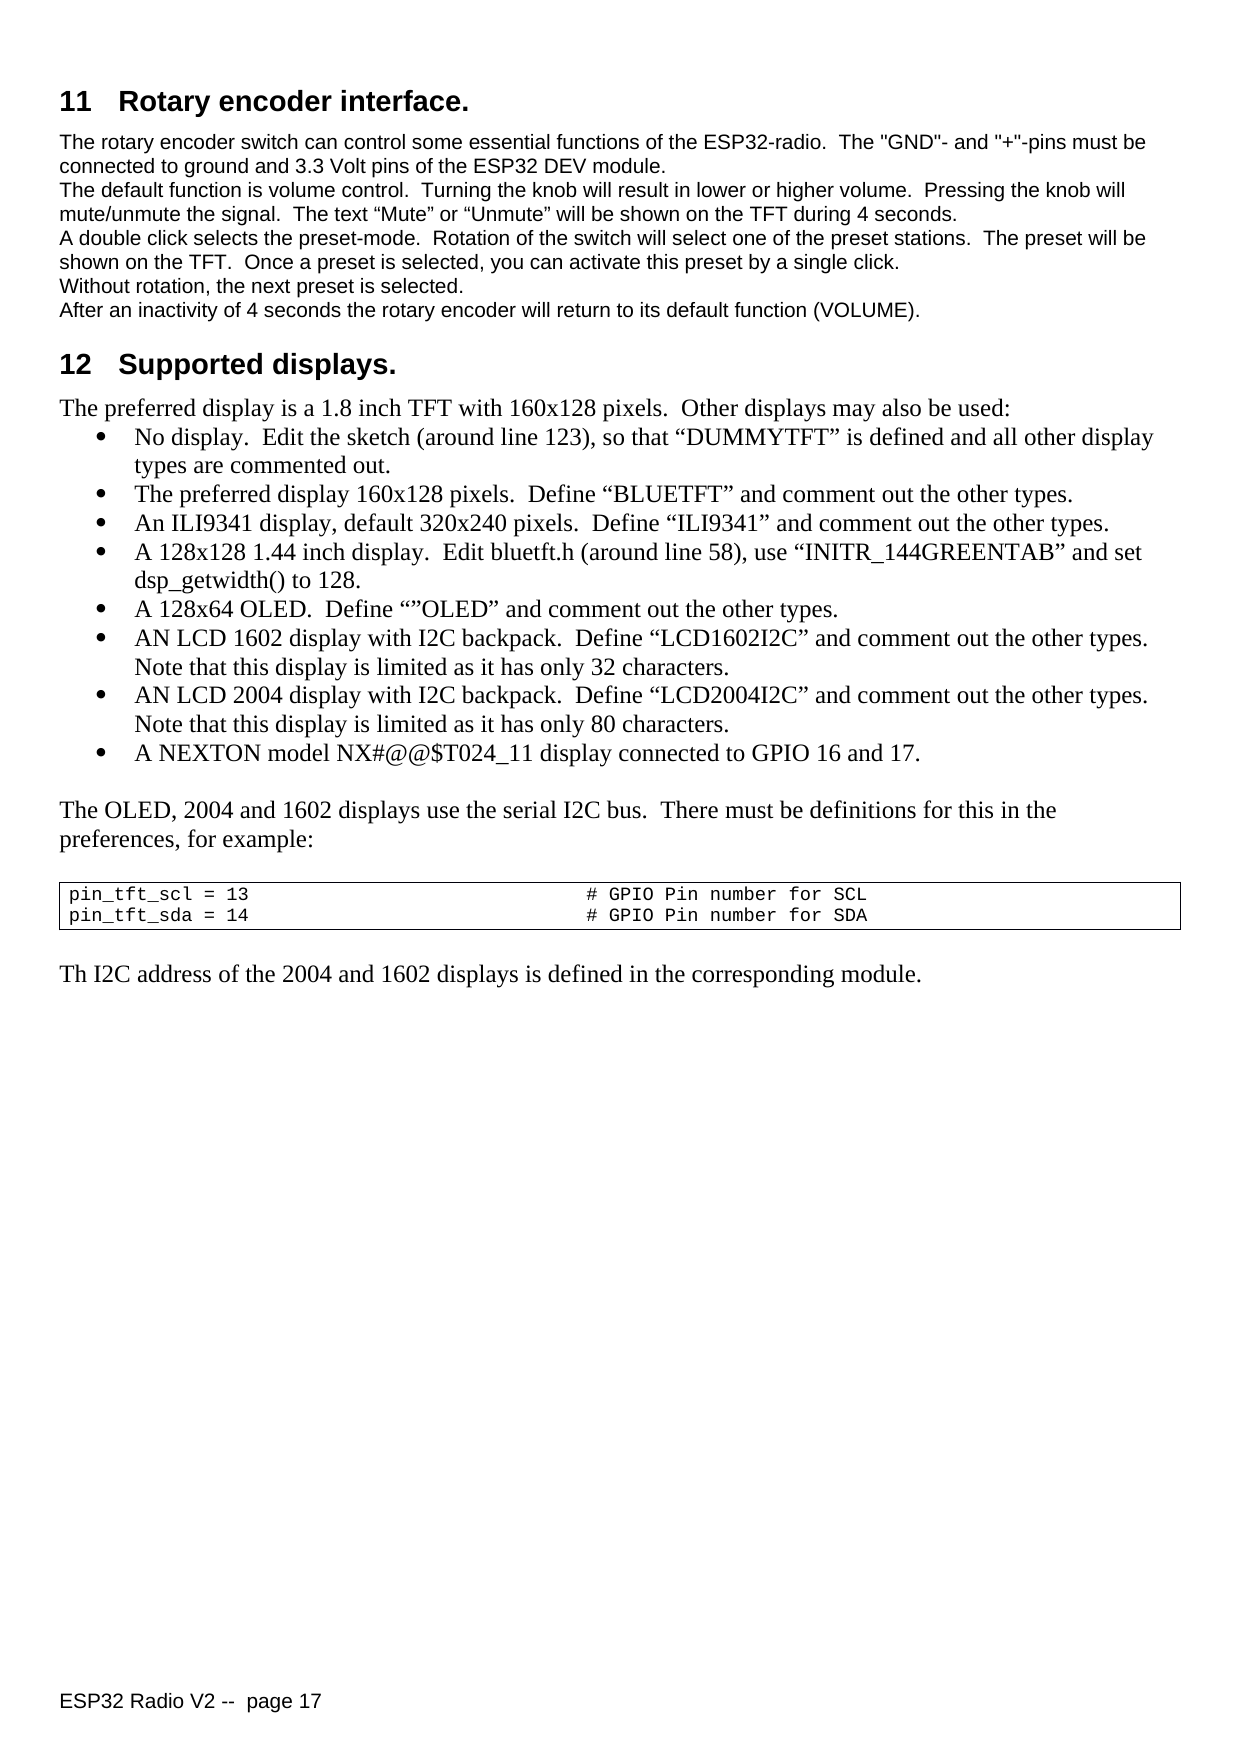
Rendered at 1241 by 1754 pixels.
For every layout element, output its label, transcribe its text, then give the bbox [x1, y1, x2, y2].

text After an inactivity of 4 seconds the rotary encoder will return to its default function (VOLUME). [59, 298, 1181, 322]
text A double click selects the preset-mode. Rotation of the switch will select one of the preset stations. The preset will be shown on the TFT. Once a preset is selected, you can activate this preset by a single click. Without rotation, the next preset is selected. [59, 226, 1181, 298]
text The default function is volume control. Turning the knob will result in lower or higher volume. Pressing the knob will mute/unmute the signal. The text “Mute” or “Unmute” will be shown on the TFT during 4 seconds. [59, 178, 1181, 226]
text The OLED, 2004 and 1602 displays use the serial I2C bus. There must be definitions for this in the preferences, for example: [59, 795, 1181, 853]
text The preferred display is a 1.8 inch TFT with 160x128 pixels. Other displays may also be used: [59, 393, 1181, 422]
text pin_tft_scl = 13 # GPIO Pin number for SCL [60, 883, 1180, 903]
list A 128x128 1.44 inch display. Edit bluetft.h (around line 58), use “INITR_144GREENTAB” and set dsp_getwidth() to 128. [97, 537, 1181, 594]
list A 128x64 OLED. Define “”OLED” and comment out the other types. [97, 594, 1181, 623]
text Th I2C address of the 2004 and 1602 displays is defined in the corresponding module. [59, 959, 1181, 1017]
list The preferred display 160x128 pixels. Define “BLUETFT” and comment out the other types. [97, 479, 1181, 508]
list AN LCD 1602 display with I2C backpack. Define “LCD1602I2C” and comment out the other types. Note that this display is limited as it has only 32 characters. [97, 623, 1181, 680]
text pin_tft_sda = 14 # GPIO Pin number for SDA [60, 903, 1180, 929]
list AN LCD 2004 display with I2C backpack. Define “LCD2004I2C” and comment out the other types. Note that this display is limited as it has only 80 characters. [97, 680, 1181, 738]
subtitle Rotary encoder interface. [59, 84, 1181, 118]
text The rotary encoder switch can control some essential functions of the ESP32-radio. The "GND"- and "+"-pins must be connected to ground and 3.3 Volt pins of the ESP32 DEV module. [59, 130, 1181, 178]
list An ILI9341 display, default 320x240 pixels. Define “ILI9341” and comment out the other types. [97, 508, 1181, 537]
subtitle Supported displays. [59, 347, 1181, 380]
list A NEXTON model NX#@@$T024_11 display connected to GPIO 16 and 17. [97, 738, 1181, 767]
list No display. Edit the sketch (around line 123), so that “DUMMYTFT” is defined and all other display types are commented out. [97, 422, 1181, 479]
